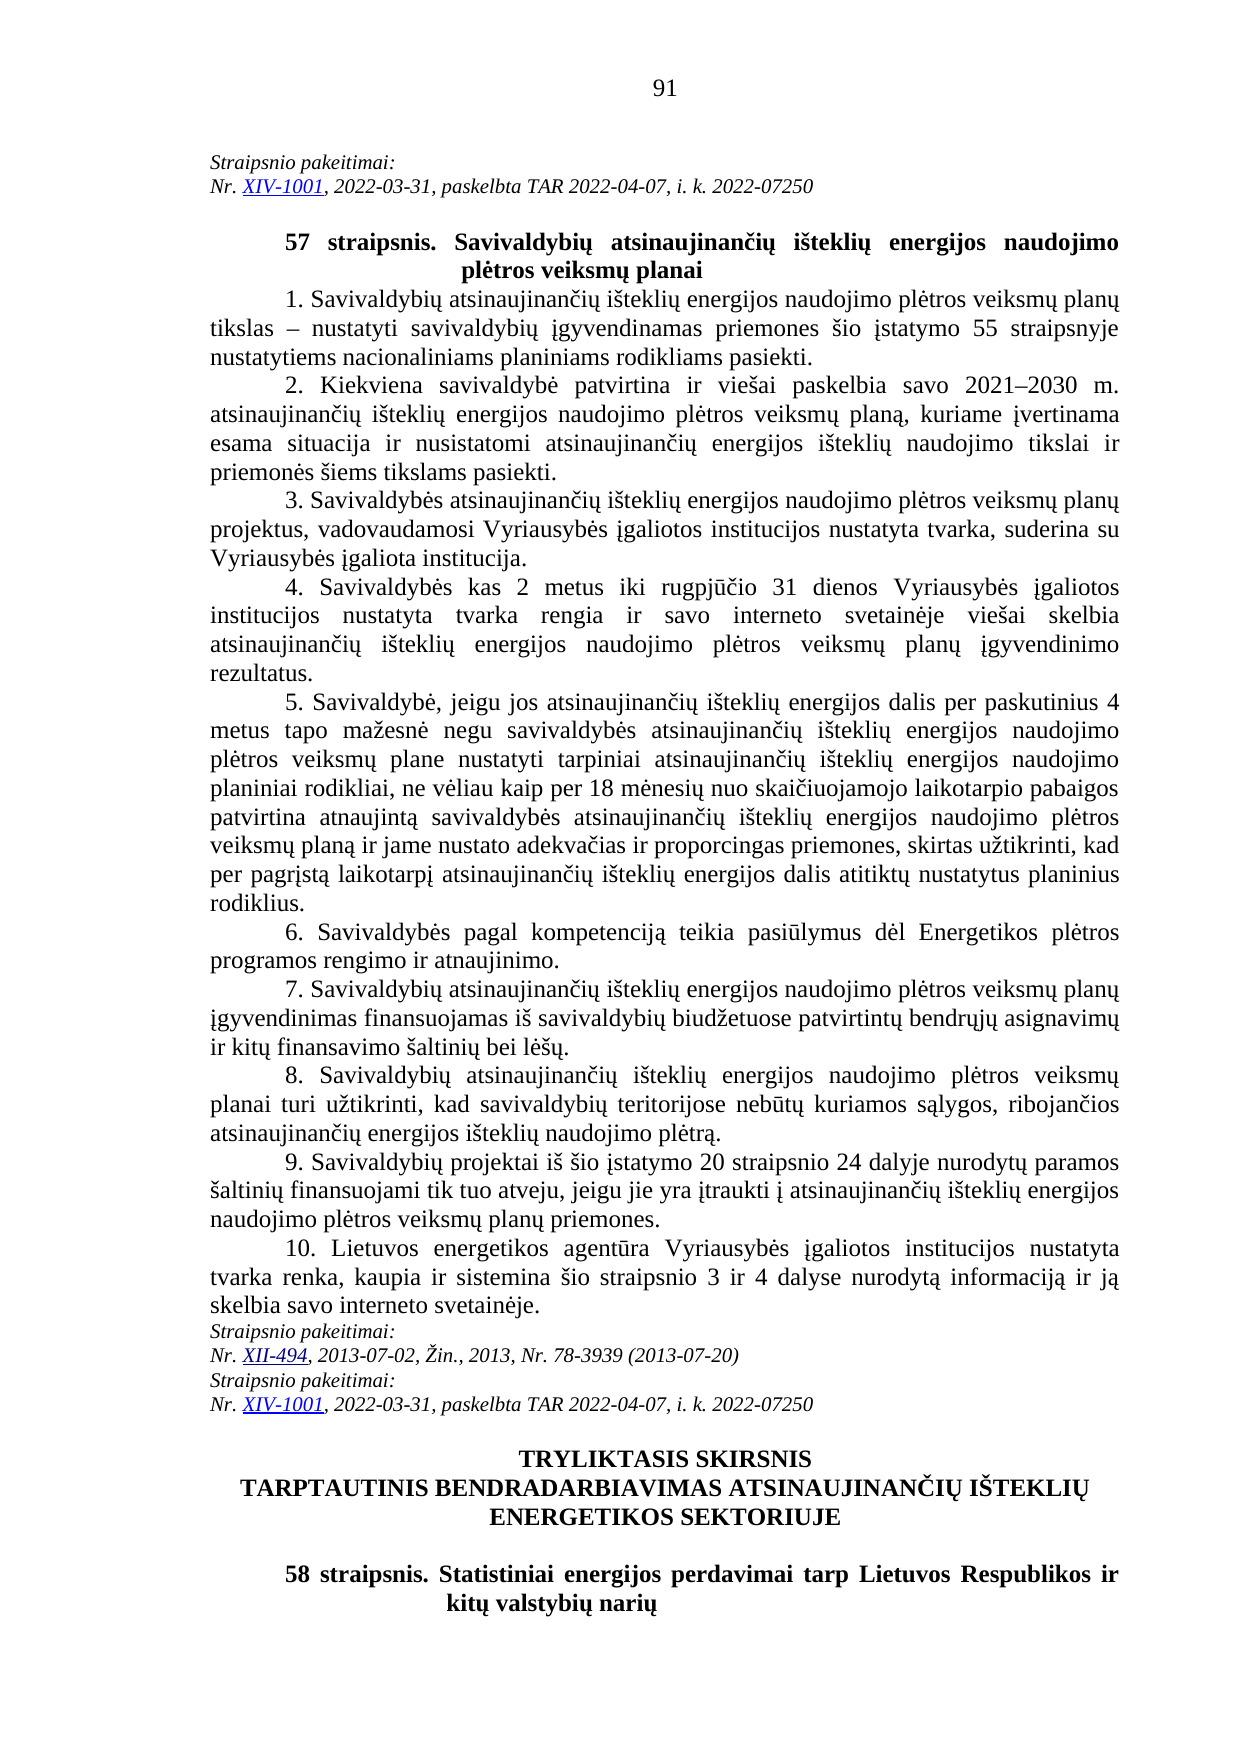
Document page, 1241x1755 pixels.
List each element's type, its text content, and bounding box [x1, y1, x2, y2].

text TRYLIKTASIS SKIRSNIS [210, 1444, 1120, 1473]
text Straipsnio pakeitimai: [210, 150, 1120, 174]
text Nr. XIV-1001, 2022-03-31, paskelbta TAR 2022-04-07, i. k. 2022-07250 [210, 174, 1120, 198]
text 4. Savivaldybės kas 2 metus iki rugpjūčio 31 dienos Vyriausybės įgaliotos institucijos nustatyta tvarka rengia ir savo interneto svetainėje viešai skelbia atsinaujinančių išteklių energijos naudojimo plėtros veiksmų planų įgyvendinimo rezultatus. [210, 572, 1120, 687]
text 1. Savivaldybių atsinaujinančių išteklių energijos naudojimo plėtros veiksmų planų tikslas – nustatyti savivaldybių įgyvendinamas priemones šio įstatymo 55 straipsnyje nustatytiems nacionaliniams planiniams rodikliams pasiekti. [210, 284, 1120, 371]
text Straipsnio pakeitimai: [210, 1367, 1120, 1392]
text 3. Savivaldybės atsinaujinančių išteklių energijos naudojimo plėtros veiksmų planų projektus, vadovaudamosi Vyriausybės įgaliotos institucijos nustatyta tvarka, suderina su Vyriausybės įgaliota institucija. [210, 486, 1120, 572]
text 6. Savivaldybės pagal kompetenciją teikia pasiūlymus dėl Energetikos plėtros programos rengimo ir atnaujinimo. [210, 917, 1120, 974]
text 9. Savivaldybių projektai iš šio įstatymo 20 straipsnio 24 dalyje nurodytų paramos šaltinių finansuojami tik tuo atveju, jeigu jie yra įtraukti į atsinaujinančių išteklių energijos naudojimo plėtros veiksmų planų priemones. [210, 1147, 1120, 1233]
text 7. Savivaldybių atsinaujinančių išteklių energijos naudojimo plėtros veiksmų planų įgyvendinimas finansuojamas iš savivaldybių biudžetuose patvirtintų bendrųjų asignavimų ir kitų finansavimo šaltinių bei lėšų. [210, 974, 1120, 1061]
text 2. Kiekviena savivaldybė patvirtina ir viešai paskelbia savo 2021–2030 m. atsinaujinančių išteklių energijos naudojimo plėtros veiksmų planą, kuriame įvertinama esama situacija ir nusistatomi atsinaujinančių energijos išteklių naudojimo tikslai ir priemonės šiems tikslams pasiekti. [210, 371, 1120, 486]
text 8. Savivaldybių atsinaujinančių išteklių energijos naudojimo plėtros veiksmų planai turi užtikrinti, kad savivaldybių teritorijose nebūtų kuriamos sąlygos, ribojančios atsinaujinančių energijos išteklių naudojimo plėtrą. [210, 1061, 1120, 1147]
text 57 straipsnis. Savivaldybių atsinaujinančių išteklių energijos naudojimo plėtros veiksmų planai [285, 227, 1120, 284]
text Nr. XII-494, 2013-07-02, Žin., 2013, Nr. 78-3939 (2013-07-20) [210, 1343, 1120, 1367]
text 5. Savivaldybė, jeigu jos atsinaujinančių išteklių energijos dalis per paskutinius 4 metus tapo mažesnė negu savivaldybės atsinaujinančių išteklių energijos naudojimo plėtros veiksmų plane nustatyti tarpiniai atsinaujinančių išteklių energijos naudojimo planiniai rodikliai, ne vėliau kaip per 18 mėnesių nuo skaičiuojamojo laikotarpio pabaigos patvirtina atnaujintą savivaldybės atsinaujinančių išteklių energijos naudojimo plėtros veiksmų planą ir jame nustato adekvačias ir proporcingas priemones, skirtas užtikrinti, kad per pagrįstą laikotarpį atsinaujinančių išteklių energijos dalis atitiktų nustatytus planinius rodiklius. [210, 687, 1120, 917]
text 58 straipsnis. Statistiniai energijos perdavimai tarp Lietuvos Respublikos ir kitų valstybių narių [285, 1559, 1120, 1617]
text Straipsnio pakeitimai: [210, 1319, 1120, 1343]
text Nr. XIV-1001, 2022-03-31, paskelbta TAR 2022-04-07, i. k. 2022-07250 [210, 1392, 1120, 1416]
text 10. Lietuvos energetikos agentūra Vyriausybės įgaliotos institucijos nustatyta tvarka renka, kaupia ir sistemina šio straipsnio 3 ir 4 dalyse nurodytą informaciją ir ją skelbia savo interneto svetainėje. [210, 1233, 1120, 1319]
text TARPTAUTINIS BENDRADARBIAVIMAS ATSINAUJINANČIŲ IŠTEKLIŲ ENERGETIKOS SEKTORIUJE [210, 1473, 1120, 1531]
